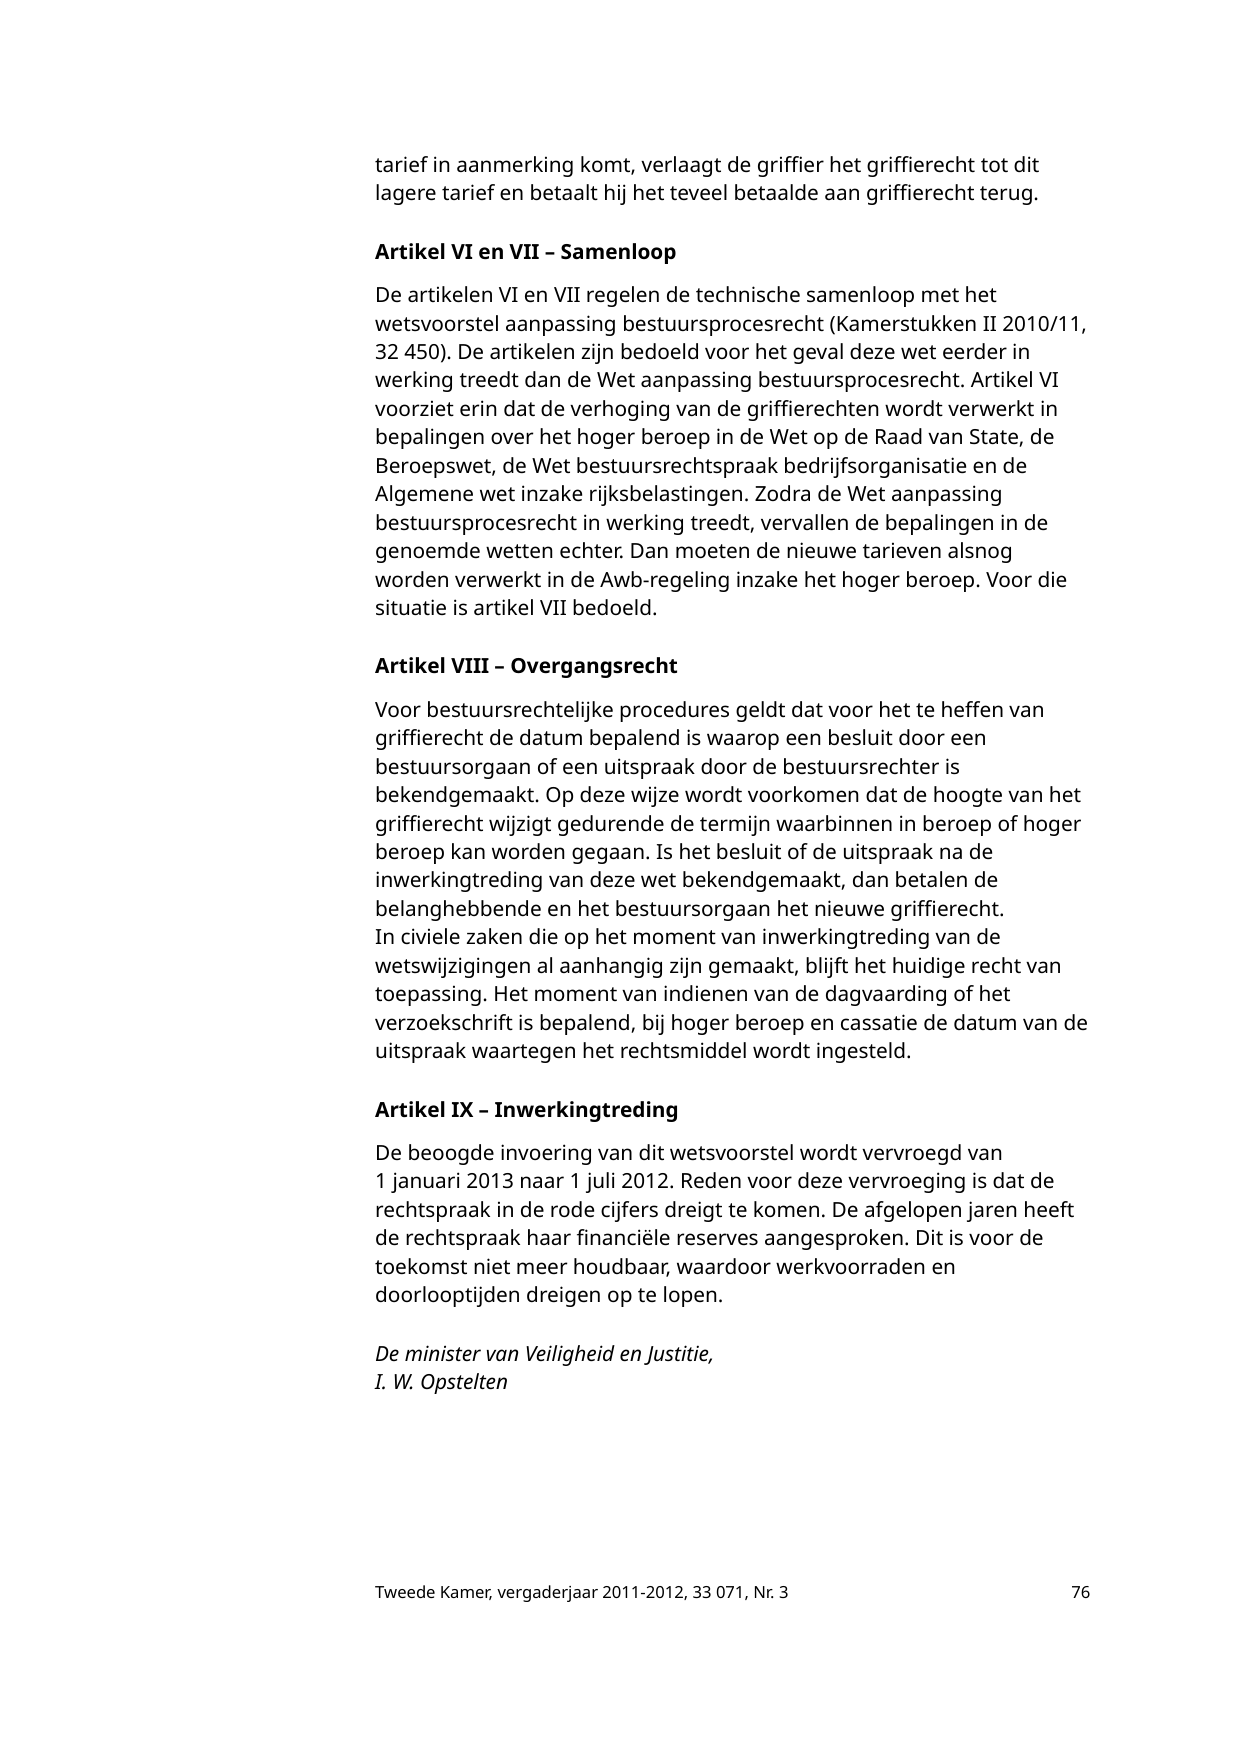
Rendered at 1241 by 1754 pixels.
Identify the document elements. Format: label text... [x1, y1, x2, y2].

text Artikel IX – Inwerkingtreding [375, 1095, 1090, 1123]
text I. W. Opstelten [375, 1367, 1090, 1396]
text Voor bestuursrechtelijke procedures geldt dat voor het te heffen van griffierecht de datum bepalend is waarop een besluit door een bestuursorgaan of een uitspraak door de bestuursrechter is bekendgemaakt. Op deze wijze wordt voorkomen dat de hoogte van het griffierecht wijzigt gedurende de termijn waarbinnen in beroep of hoger beroep kan worden gegaan. Is het besluit of de uitspraak na de inwerkingtreding van deze wet bekendgemaakt, dan betalen de belanghebbende en het bestuursorgaan het nieuwe griffierecht. [375, 695, 1090, 922]
text Artikel VI en VII – Samenloop [375, 237, 1090, 265]
text De artikelen VI en VII regelen de technische samenloop met het wetsvoorstel aanpassing bestuursprocesrecht (Kamerstukken II 2010/11, 32 450). De artikelen zijn bedoeld voor het geval deze wet eerder in werking treedt dan de Wet aanpassing bestuursprocesrecht. Artikel VI voorziet erin dat de verhoging van de griffierechten wordt verwerkt in bepalingen over het hoger beroep in de Wet op de Raad van State, de Beroepswet, de Wet bestuursrechtspraak bedrijfsorganisatie en de Algemene wet inzake rijksbelastingen. Zodra de Wet aanpassing bestuursprocesrecht in werking treedt, vervallen de bepalingen in de genoemde wetten echter. Dan moeten de nieuwe tarieven alsnog worden verwerkt in de Awb-regeling inzake het hoger beroep. Voor die situatie is artikel VII bedoeld. [375, 280, 1090, 622]
text tarief in aanmerking komt, verlaagt de griffier het griffierecht tot dit lagere tarief en betaalt hij het teveel betaalde aan griffierecht terug. [375, 150, 1090, 207]
text In civiele zaken die op het moment van inwerkingtreding van de wetswijzigingen al aanhangig zijn gemaakt, blijft het huidige recht van toepassing. Het moment van indienen van de dagvaarding of het verzoekschrift is bepalend, bij hoger beroep en cassatie de datum van de uitspraak waartegen het rechtsmiddel wordt ingesteld. [375, 922, 1090, 1065]
text De minister van Veiligheid en Justitie, [375, 1339, 1090, 1367]
text De beoogde invoering van dit wetsvoorstel wordt vervroegd van 1 januari 2013 naar 1 juli 2012. Reden voor deze vervroeging is dat de rechtspraak in de rode cijfers dreigt te komen. De afgelopen jaren heeft de rechtspraak haar financiële reserves aangesproken. Dit is voor de toekomst niet meer houdbaar, waardoor werkvoorraden en doorlooptijden dreigen op te lopen. [375, 1138, 1090, 1309]
text Artikel VIII – Overgangsrecht [375, 652, 1090, 680]
